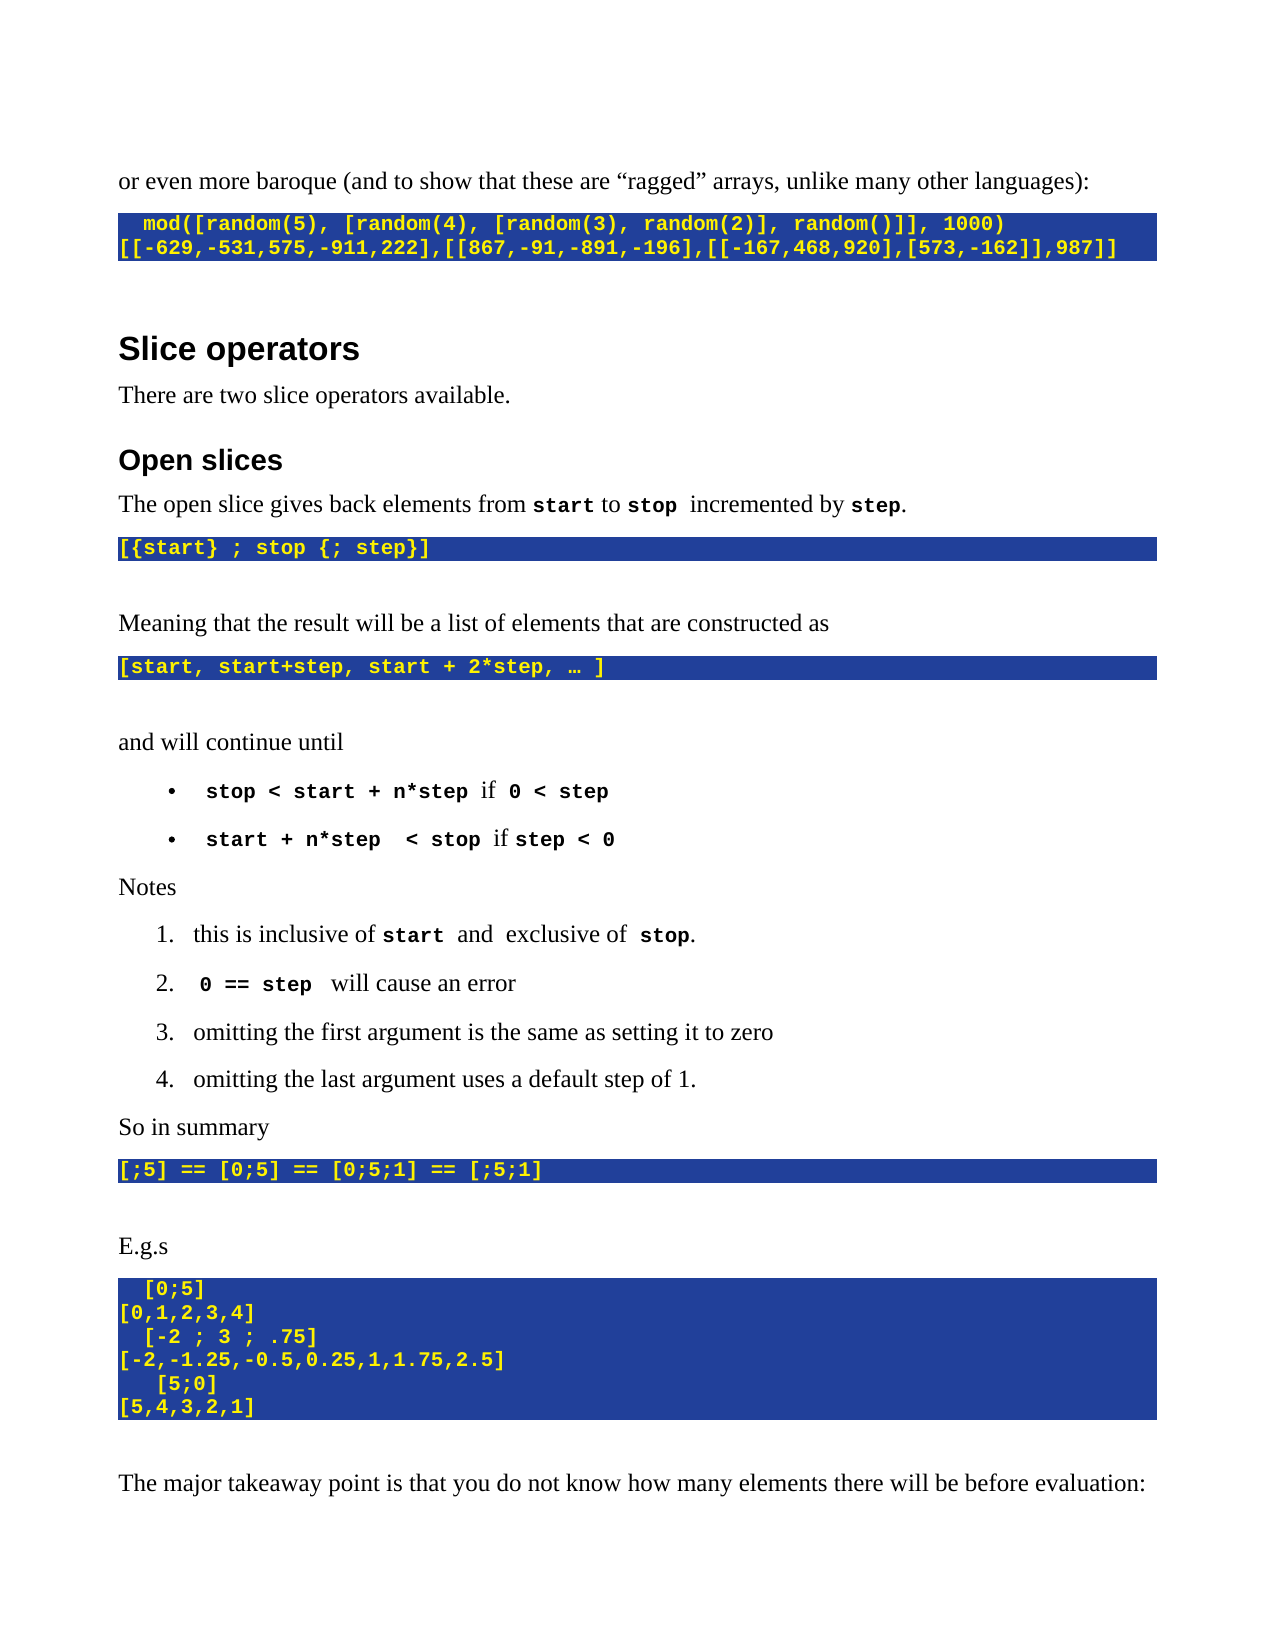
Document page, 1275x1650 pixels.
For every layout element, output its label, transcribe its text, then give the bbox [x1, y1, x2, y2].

list 0 == step will cause an error [156, 968, 1157, 998]
text [-2 ; 3 ; .75] [118, 1326, 1157, 1349]
list stop < start + n*step if 0 < step [168, 775, 1157, 804]
list start + n*step < stop if step < 0 [168, 823, 1157, 853]
text The major takeaway point is that you do not know how many elements there will be before evaluation: [118, 1468, 1157, 1497]
subtitle Open slices [118, 442, 1157, 476]
text There are two slice operators available. [118, 380, 1157, 409]
text or even more baroque (and to show that these are “ragged” arrays, unlike many other languages): [118, 166, 1157, 194]
text Notes [118, 872, 1157, 901]
text The open slice gives back elements from start to stop incremented by step. [118, 489, 1157, 518]
list omitting the last argument uses a default step of 1. [156, 1064, 1157, 1093]
list this is inclusive of start and exclusive of stop. [156, 919, 1157, 949]
text [-2,-1.25,-0.5,0.25,1,1.75,2.5] [118, 1349, 1157, 1373]
text Meaning that the result will be a list of elements that are constructed as [118, 608, 1157, 637]
text [5,4,3,2,1] [118, 1397, 1157, 1420]
text [0,1,2,3,4] [118, 1302, 1157, 1326]
text [;5] == [0;5] == [0;5;1] == [;5;1] [118, 1159, 1157, 1183]
text mod([random(5), [random(4), [random(3), random(2)], random()]], 1000) [118, 213, 1157, 237]
subtitle Slice operators [118, 329, 1157, 368]
list omitting the first argument is the same as setting it to zero [156, 1017, 1157, 1045]
text [{start} ; stop {; step}] [118, 537, 1157, 561]
text [5;0] [118, 1373, 1157, 1397]
text E.g.s [118, 1231, 1157, 1259]
text So in summary [118, 1112, 1157, 1141]
text [start, start+step, start + 2*step, … ] [118, 656, 1157, 680]
text [0;5] [118, 1278, 1157, 1302]
text and will continue until [118, 727, 1157, 756]
text [[-629,-531,575,-911,222],[[867,-91,-891,-196],[[-167,468,920],[573,-162]],987]] [118, 237, 1157, 261]
